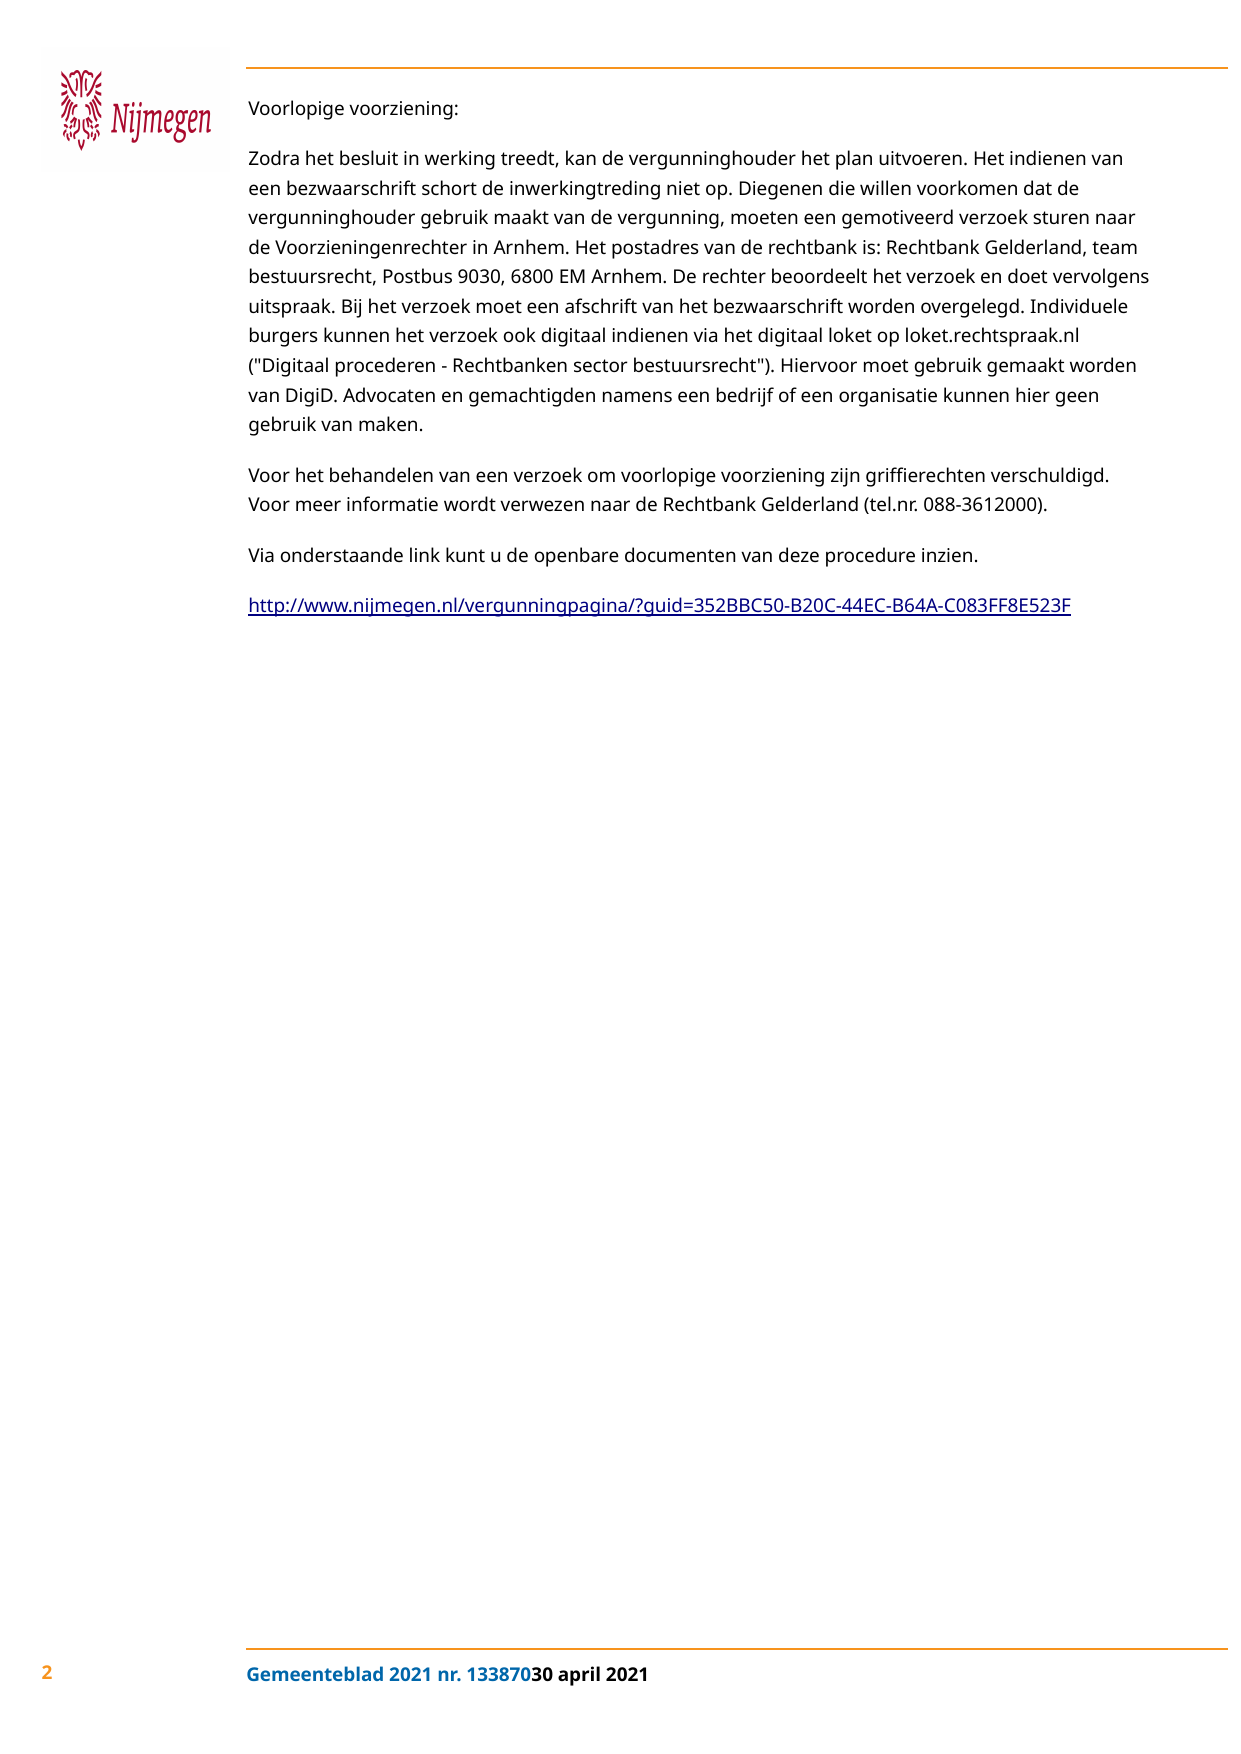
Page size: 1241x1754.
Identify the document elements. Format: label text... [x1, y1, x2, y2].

text http://www.nijmegen.nl/vergunningpagina/?guid=352BBC50-B20C-44EC-B64A-C083FF8E523F [248, 592, 1152, 618]
text Zodra het besluit in werking treedt, kan de vergunninghouder het plan uitvoeren. Het indienen van een bezwaarschrift schort de inwerkingtreding niet op. Diegenen die willen voorkomen dat de vergunninghouder gebruik maakt van de vergunning, moeten een gemotiveerd verzoek sturen naar de Voorzieningenrechter in Arnhem. Het postadres van de rechtbank is: Rechtbank Gelderland, team bestuursrecht, Postbus 9030, 6800 EM Arnhem. De rechter beoordeelt het verzoek en doet vervolgens uitspraak. Bij het verzoek moet een afschrift van het bezwaarschrift worden overgelegd. Individuele burgers kunnen het verzoek ook digitaal indienen via het digitaal loket op loket.rechtspraak.nl ("Digitaal procederen - Rechtbanken sector bestuursrecht"). Hiervoor moet gebruik gemaakt worden van DigiD. Advocaten en gemachtigden namens een bedrijf of een organisatie kunnen hier geen gebruik van maken. [248, 145, 1152, 437]
text Voorlopige voorziening: [248, 95, 1152, 121]
picture [41, 47, 231, 172]
text Via onderstaande link kunt u de openbare documenten van deze procedure inzien. [248, 542, 1152, 568]
text Voor het behandelen van een verzoek om voorlopige voorziening zijn griffierechten verschuldigd. Voor meer informatie wordt verwezen naar de Rechtbank Gelderland (tel.nr. 088-3612000). [248, 462, 1152, 517]
